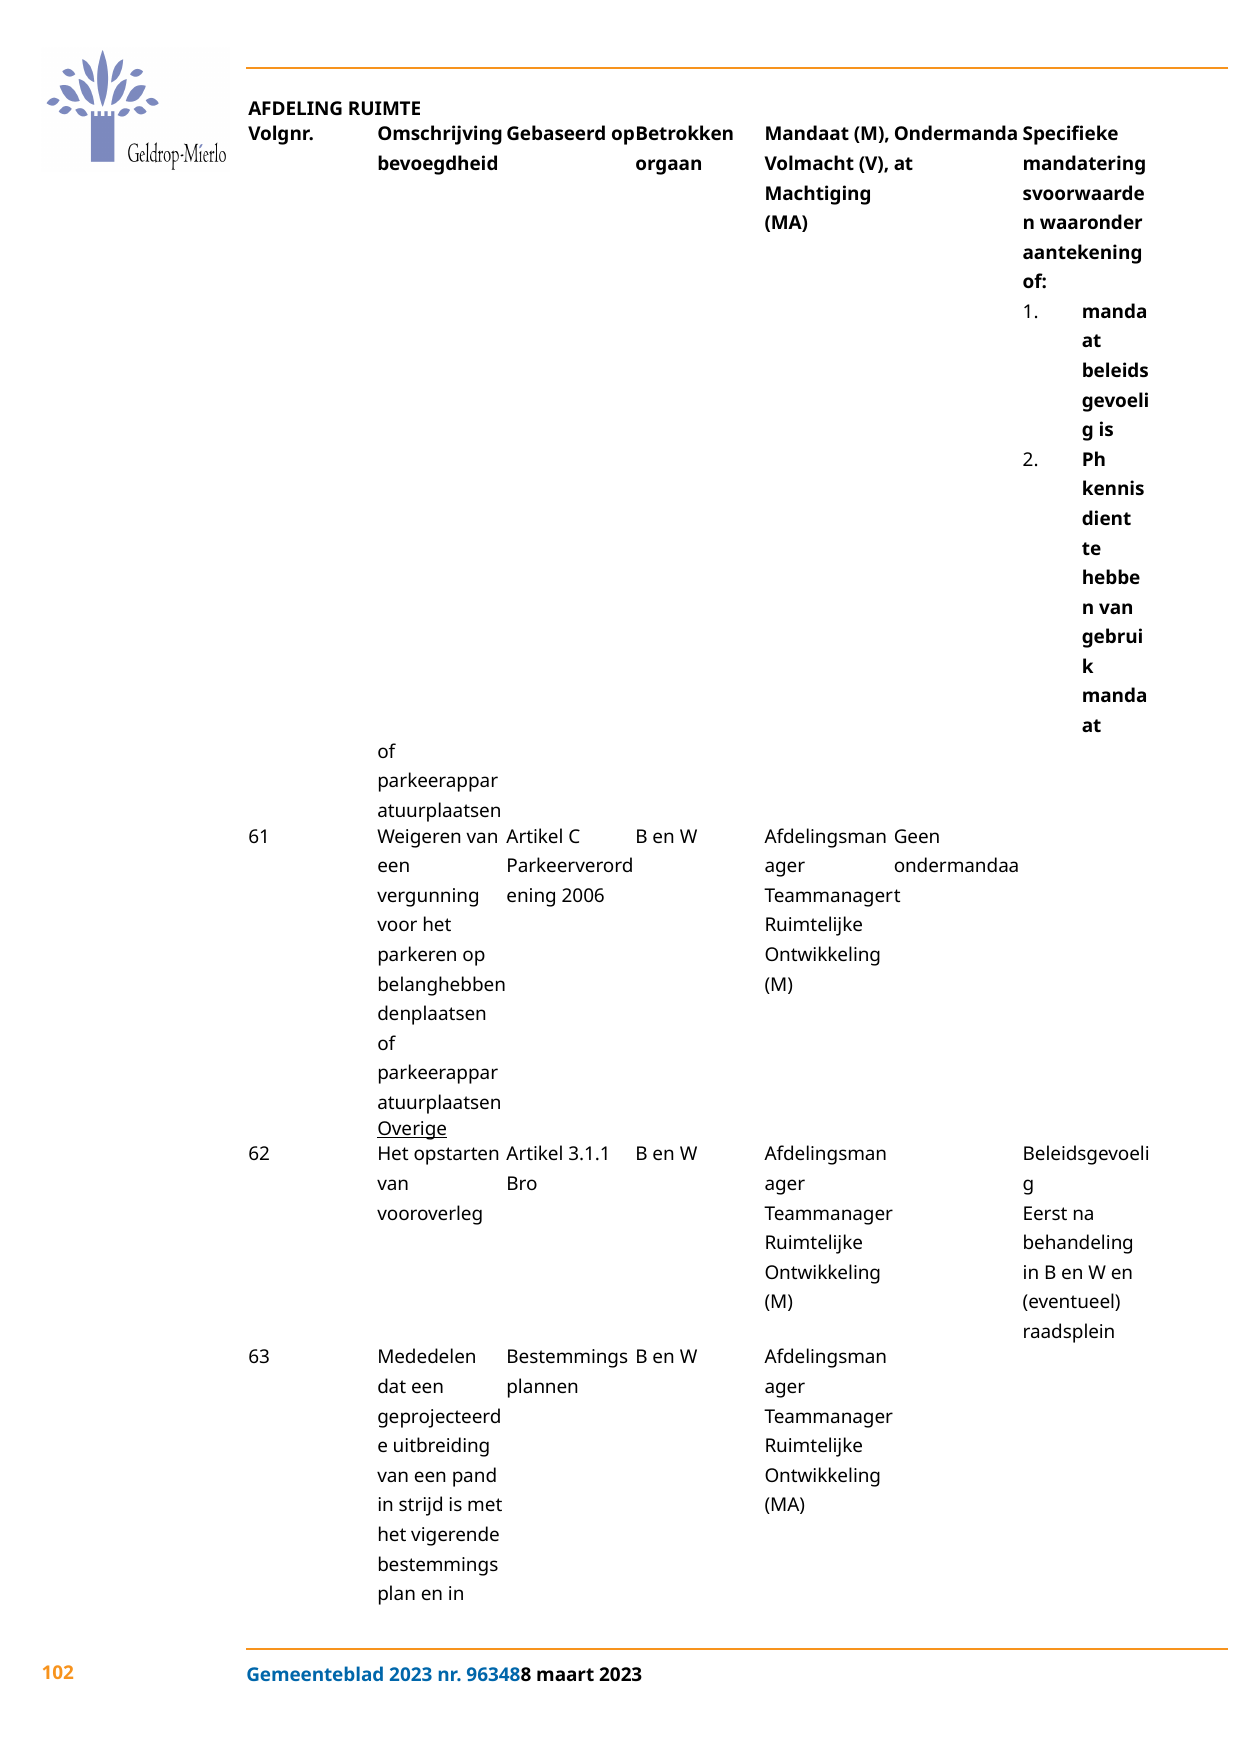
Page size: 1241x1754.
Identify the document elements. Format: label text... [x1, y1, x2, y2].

table_cell Mededelen dat een geprojecteerde uitbreiding van een pand in strijd is met het vigerende bestemmingsplan en in [377, 1344, 506, 1606]
table_cell [764, 1115, 893, 1141]
table_cell Omschrijving bevoegdheid [377, 121, 506, 738]
table_cell Artikel C Parkeerverordening 2006 [506, 823, 635, 1115]
table_cell Beleidsgevoelig Eerst na behandeling in B en W en (eventueel) raadsplein [1023, 1141, 1152, 1344]
table_cell Weigeren van een vergunning voor het parkeren op belanghebbendenplaatsen of parkeerapparatuurplaatsen [377, 823, 506, 1115]
table_cell Afdelingsmanager Teammanager Ruimtelijke Ontwikkeling (M) [764, 823, 893, 1115]
table_header AFDELING RUIMTE [248, 95, 1152, 121]
table_cell [894, 1344, 1022, 1606]
table_cell B en W [635, 1344, 764, 1606]
table_cell of parkeerapparatuurplaatsen [377, 738, 506, 823]
table_cell [1023, 738, 1152, 823]
table_cell 63 [248, 1344, 377, 1606]
table_cell Geen ondermandaat [894, 823, 1022, 1115]
table_cell [894, 1115, 1022, 1141]
table_cell Gebaseerd op [506, 121, 635, 738]
table_cell 61 [248, 823, 377, 1115]
table_cell [1023, 1344, 1152, 1606]
table_cell [635, 738, 764, 823]
table_cell B en W [635, 1141, 764, 1344]
table_cell [635, 1115, 764, 1141]
table_cell Afdelingsmanager Teammanager Ruimtelijke Ontwikkeling (M) [764, 1141, 893, 1344]
table_cell 62 [248, 1141, 377, 1344]
table_cell Betrokken orgaan [635, 121, 764, 738]
table_cell Bestemmingsplannen [506, 1344, 635, 1606]
table_cell [506, 738, 635, 823]
table_cell [1023, 1115, 1152, 1141]
table_cell Ondermandaat [894, 121, 1022, 738]
table_cell [894, 1141, 1022, 1344]
table_cell [248, 1115, 377, 1141]
table_cell [1023, 823, 1152, 1115]
table_cell [506, 1115, 635, 1141]
table_cell Volg­nr. [248, 121, 377, 738]
table_cell [894, 738, 1022, 823]
table_cell Afdelingsmanager Teammanager Ruimtelijke Ontwikkeling (MA) [764, 1344, 893, 1606]
table_cell [764, 738, 893, 823]
table_cell [248, 738, 377, 823]
table_cell Overige [377, 1115, 506, 1141]
table_cell B en W [635, 823, 764, 1115]
table_cell Het opstarten van vooroverleg [377, 1141, 506, 1344]
table_cell Mandaat (M), Volmacht (V), Machtiging (MA) [764, 121, 893, 738]
table_cell Artikel 3.1.1 Bro [506, 1141, 635, 1344]
picture [41, 47, 231, 172]
table_cell Specifieke mandateringsvoorwaarden waaronder aantekening of: mandaat beleidsgevoelig is Ph kennis dient te hebben van gebruik mandaat [1023, 121, 1152, 738]
